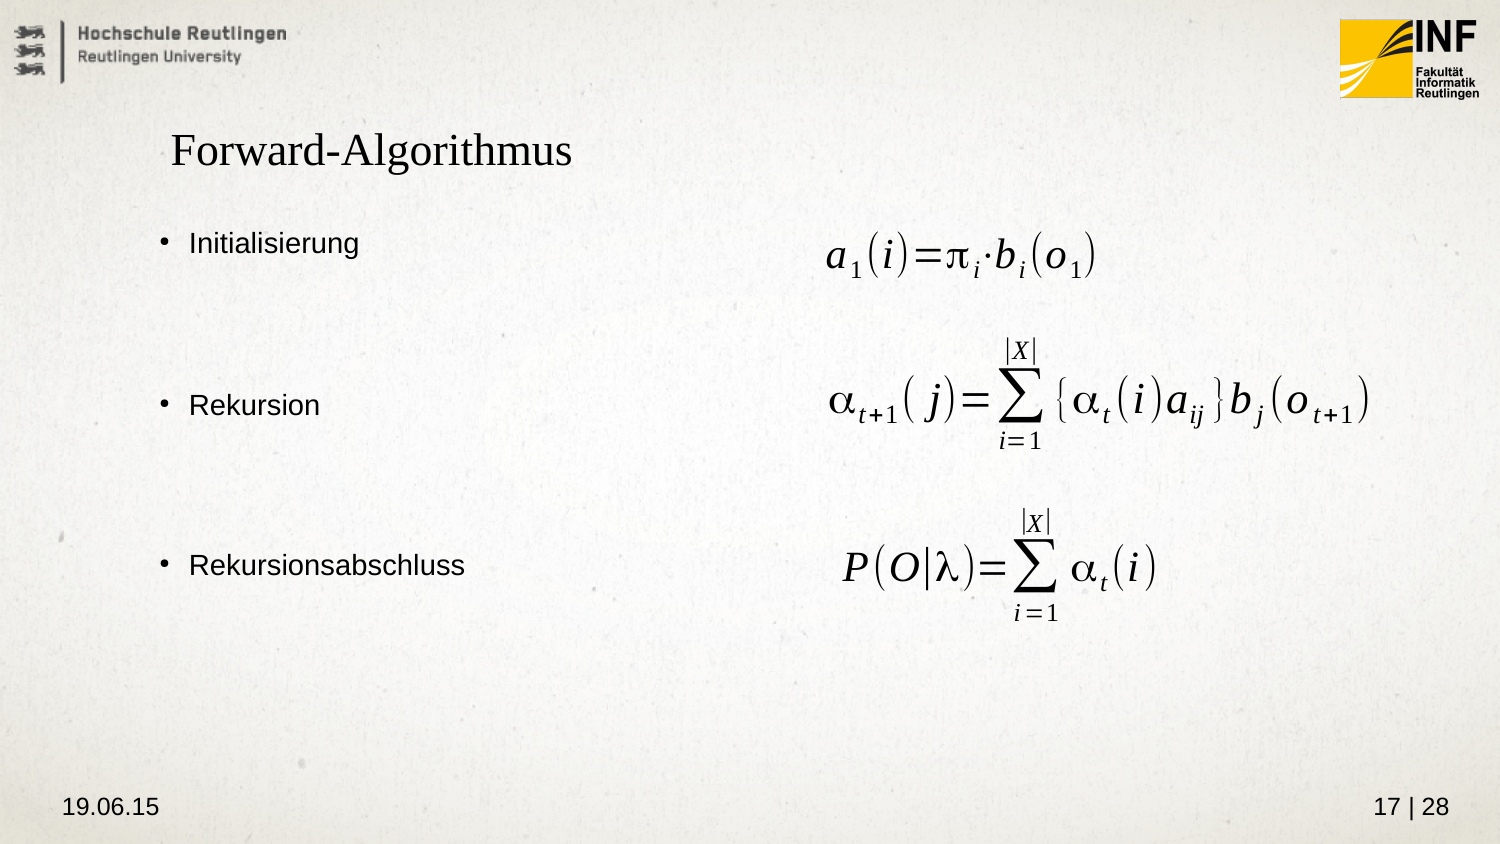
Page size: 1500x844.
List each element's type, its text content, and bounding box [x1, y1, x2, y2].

chart [814, 336, 1384, 457]
title Forward-Algorithmus [159, 106, 1341, 188]
chart [829, 507, 1168, 626]
list Initialisierung Rekursion Rekursionsabschluss [159, 225, 1341, 731]
picture [0, 0, 1500, 844]
chart [814, 228, 1108, 284]
